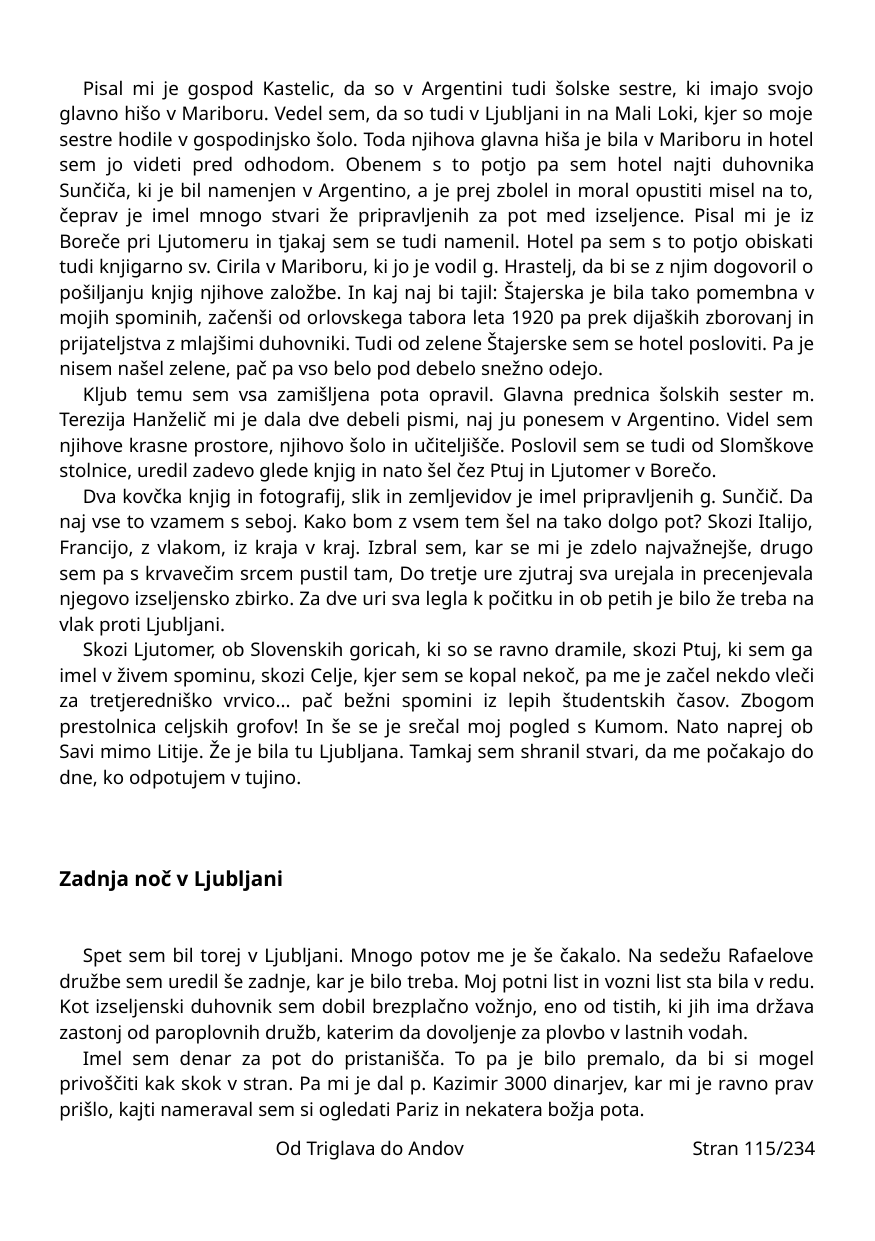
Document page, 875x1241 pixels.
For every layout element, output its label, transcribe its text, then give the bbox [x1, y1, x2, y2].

text Skozi Ljutomer, ob Slovenskih goricah, ki so se ravno dramile, skozi Ptuj, ki sem ga imel v živem spominu, skozi Celje, kjer sem se kopal nekoč, pa me je začel nekdo vleči za tretjeredniško vrvico... pač bežni spomini iz lepih študentskih časov. Zbogom prestolnica celjskih grofov! In še se je srečal moj pogled s Kumom. Nato naprej ob Savi mimo Litije. Že je bila tu Ljubljana. Tamkaj sem shranil stvari, da me počakajo do dne, ko odpotujem v tujino. [59, 636, 815, 789]
text Kljub temu sem vsa zamišljena pota opravil. Glavna prednica šolskih sester m. Terezija Hanželič mi je dala dve debeli pismi, naj ju ponesem v Argentino. Videl sem njihove krasne prostore, njihovo šolo in učiteljišče. Poslovil sem se tudi od Slomškove stolnice, uredil zadevo glede knjig in nato šel čez Ptuj in Ljutomer v Borečo. [59, 381, 815, 483]
subtitle Zadnja noč v Ljubljani [59, 841, 815, 892]
text Pisal mi je gospod Kastelic, da so v Argentini tudi šolske sestre, ki imajo svojo glavno hišo v Mariboru. Vedel sem, da so tudi v Ljubljani in na Mali Loki, kjer so moje sestre hodile v gospodinjsko šolo. Toda njihova glavna hiša je bila v Mariboru in hotel sem jo videti pred odhodom. Obenem s to potjo pa sem hotel najti duhovnika Sunčiča, ki je bil namenjen v Argentino, a je prej zbolel in moral opustiti misel na to, čeprav je imel mnogo stvari že pripravljenih za pot med izseljence. Pisal mi je iz Boreče pri Ljutomeru in tjakaj sem se tudi namenil. Hotel pa sem s to potjo obiskati tudi knjigarno sv. Cirila v Mariboru, ki jo je vodil g. Hrastelj, da bi se z njim dogovoril o pošiljanju knjig njihove založbe. In kaj naj bi tajil: Štajerska je bila tako pomembna v mojih spominih, začenši od orlovskega tabora leta 1920 pa prek dijaških zborovanj in prijateljstva z mlajšimi duhovniki. Tudi od zelene Štajerske sem se hotel posloviti. Pa je nisem našel zelene, pač pa vso belo pod debelo snežno odejo. [59, 75, 815, 381]
text Spet sem bil torej v Ljubljani. Mnogo potov me je še čakalo. Na sedežu Rafaelove družbe sem uredil še zadnje, kar je bilo treba. Moj potni list in vozni list sta bila v redu. Kot izseljenski duhovnik sem dobil brezplačno vožnjo, eno od tistih, ki jih ima država zastonj od paroplovnih družb, katerim da dovoljenje za plovbo v lastnih vodah. [59, 943, 815, 1045]
text Dva kovčka knjig in fotografij, slik in zemljevidov je imel pripravljenih g. Sunčič. Da naj vse to vzamem s seboj. Kako bom z vsem tem šel na tako dolgo pot? Skozi Italijo, Francijo, z vlakom, iz kraja v kraj. Izbral sem, kar se mi je zdelo najvažnejše, drugo sem pa s krvavečim srcem pustil tam, Do tretje ure zjutraj sva urejala in precenjevala njegovo izseljensko zbirko. Za dve uri sva legla k počitku in ob petih je bilo že treba na vlak proti Ljubljani. [59, 483, 815, 636]
text Imel sem denar za pot do pristanišča. To pa je bilo premalo, da bi si mogel privoščiti kak skok v stran. Pa mi je dal p. Kazimir 3000 dinarjev, kar mi je ravno prav prišlo, kajti nameraval sem si ogledati Pariz in nekatera božja pota. [59, 1045, 815, 1121]
